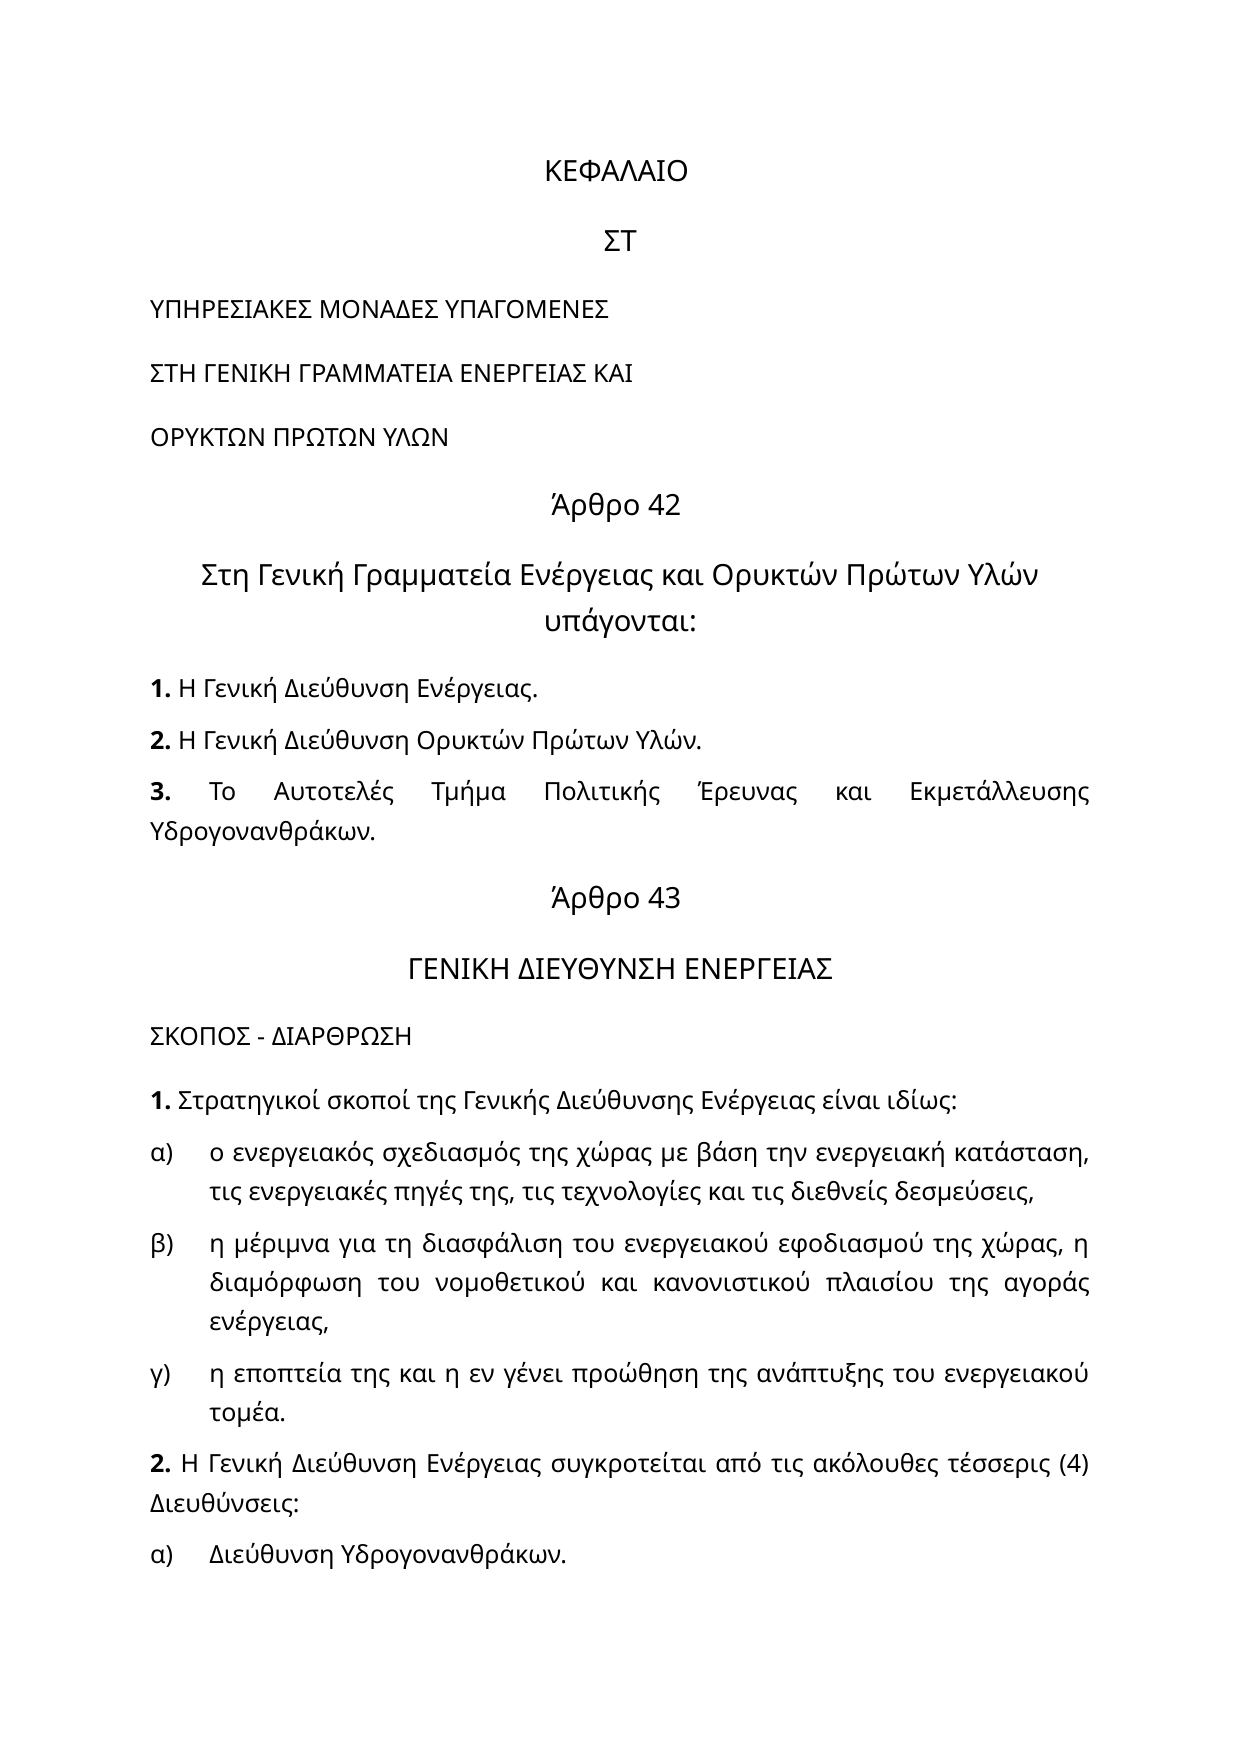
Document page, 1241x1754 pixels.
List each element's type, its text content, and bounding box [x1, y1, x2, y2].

subtitle ΓΕΝΙΚΗ ΔΙΕΥΘΥΝΣΗ ΕΝΕΡΓΕΙΑΣ [150, 948, 1090, 988]
subtitle Άρθρο 42 [150, 484, 1090, 523]
text ΟΡΥΚΤΩΝ ΠΡΩΤΩΝ ΥΛΩΝ [150, 419, 1090, 454]
text 2. Η Γενική Διεύθυνση Ορυκτών Πρώτων Υλών. [150, 722, 1090, 756]
text ΣΤΗ ΓΕΝΙΚΗ ΓΡΑΜΜΑΤΕΙΑ ΕΝΕΡΓΕΙΑΣ ΚΑΙ [150, 355, 1090, 389]
text ΥΠΗΡΕΣΙΑΚΕΣ ΜΟΝΑΔΕΣ ΥΠΑΓΟΜΕΝΕΣ [150, 291, 1090, 325]
text 1. Η Γενική Διεύθυνση Ενέργειας. [150, 671, 1090, 705]
subtitle Άρθρο 43 [150, 877, 1090, 917]
subtitle ΚΕΦΑΛΑΙΟ [150, 150, 1090, 190]
list α) ο ενεργειακός σχεδιασμός της χώρας με βάση την ενεργειακή κατάσταση, τις ενεργειακές πηγές της, τις τεχνολογίες και τις διεθνείς δεσμεύσεις, [150, 1134, 1090, 1208]
text 1. Στρατηγικοί σκοποί της Γενικής Διεύθυνσης Ενέργειας είναι ιδίως: [150, 1083, 1090, 1117]
subtitle ΣΤ [150, 221, 1090, 260]
subtitle Στη Γενική Γραμματεία Ενέργειας και Ορυκτών Πρώτων Υλών υπάγονται: [150, 554, 1090, 640]
text 3. Το Αυτοτελές Τμήμα Πολιτικής Έρευνας και Εκμετάλλευσης Υδρογονανθράκων. [150, 774, 1090, 847]
list α) Διεύθυνση Υδρογονανθράκων. [150, 1537, 1090, 1571]
text ΣΚΟΠΟΣ - ΔΙΑΡΘΡΩΣΗ [150, 1018, 1090, 1053]
list β) η μέριμνα για τη διασφάλιση του ενεργειακού εφοδιασμού της χώρας, η διαμόρφωση του νομοθετικού και κανονιστικού πλαισίου της αγοράς ενέργειας, [150, 1225, 1090, 1338]
list γ) η εποπτεία της και η εν γένει προώθηση της ανάπτυξης του ενεργειακού τομέα. [150, 1355, 1090, 1428]
text 2. Η Γενική Διεύθυνση Ενέργειας συγκροτείται από τις ακόλουθες τέσσερις (4) Διευθύνσεις: [150, 1446, 1090, 1519]
